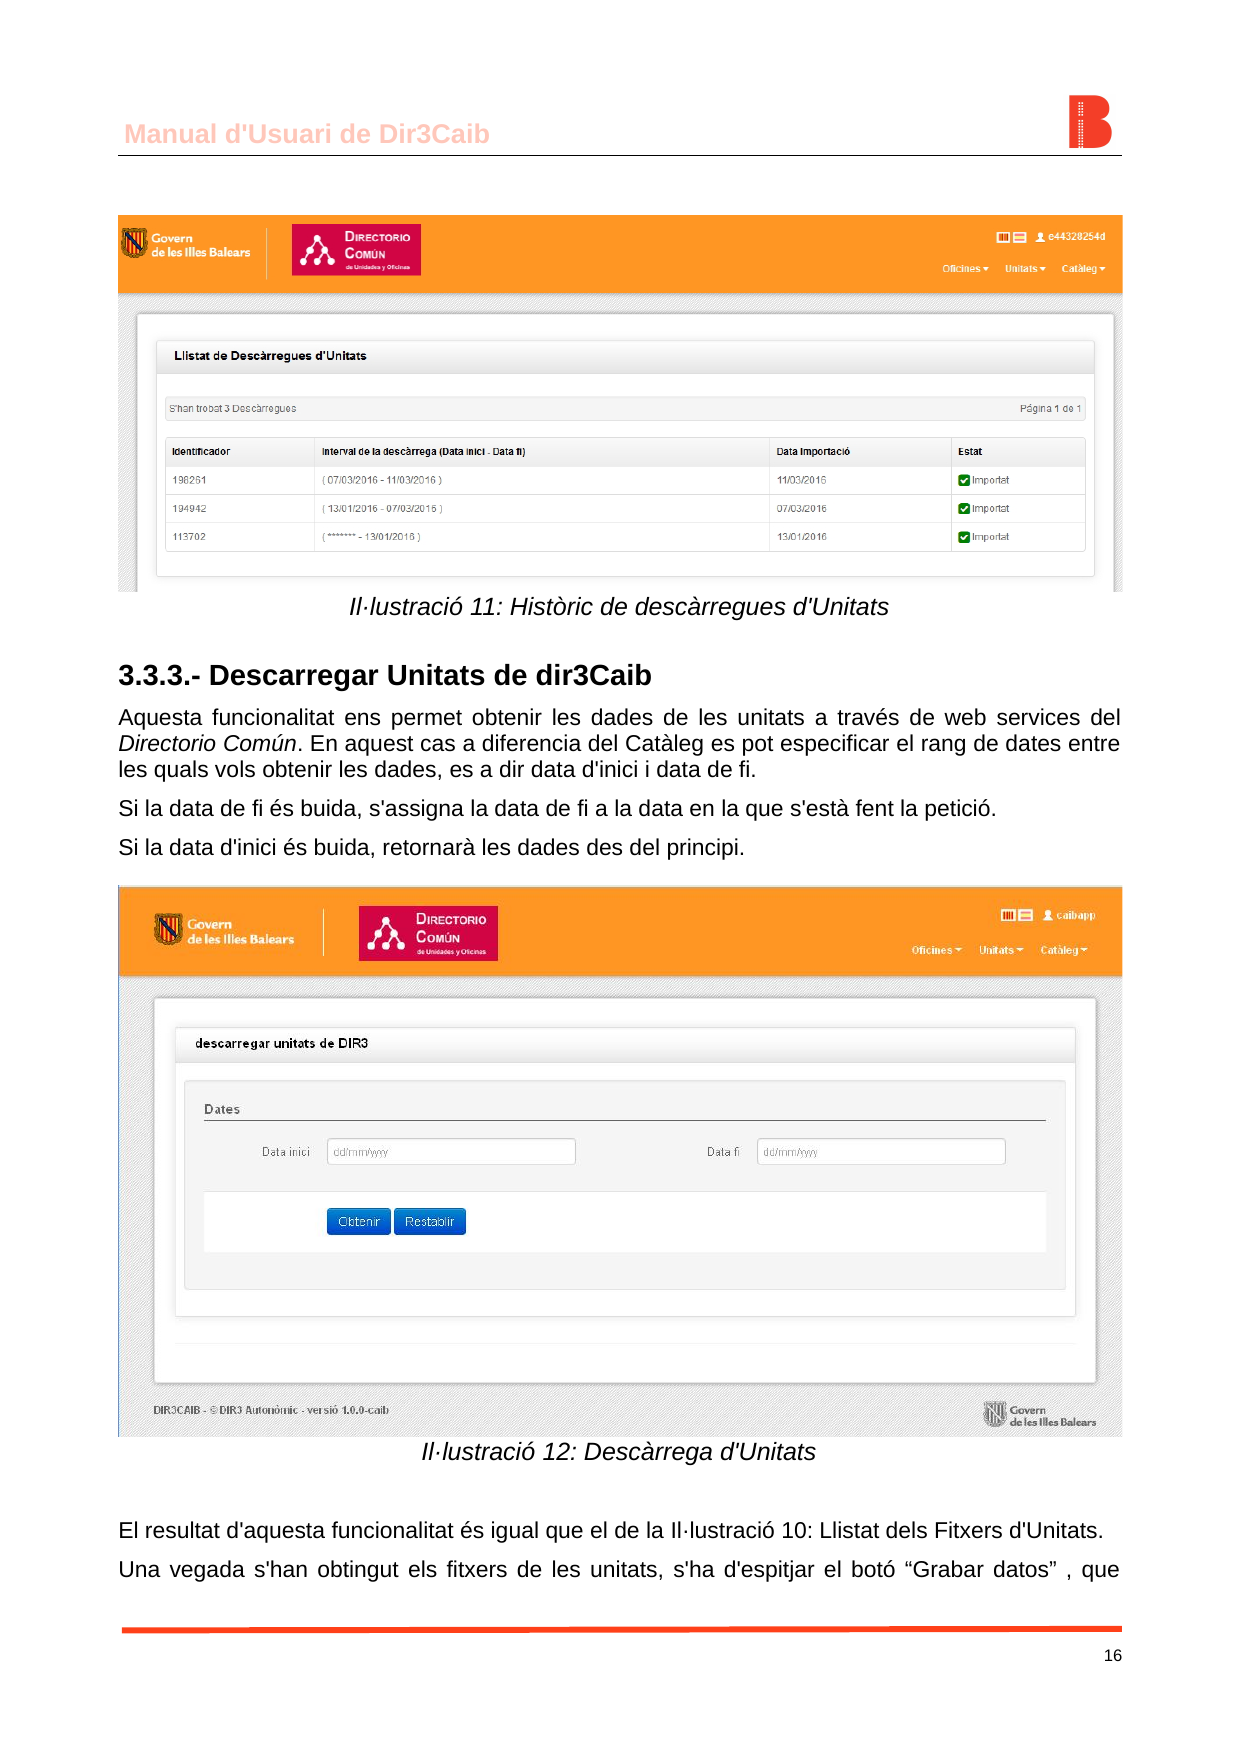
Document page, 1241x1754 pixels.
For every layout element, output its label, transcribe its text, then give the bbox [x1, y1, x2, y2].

subtitle Descarregar Unitats de dir3Caib [118, 658, 1122, 691]
text El resultat d'aquesta funcionalitat és igual que el de la Il·lustració 10: Llistat dels Fitxers d'Unitats. [118, 1517, 1122, 1543]
text Il·lustració 11: Històric de descàrregues d'Unitats [118, 592, 1123, 620]
picture [1063, 94, 1117, 150]
text Una vegada s'han obtingut els fitxers de les unitats, s'ha d'espitjar el botó “Grabar datos” , que [118, 1556, 1122, 1582]
picture [118, 215, 1123, 592]
text Si la data de fi és buida, s'assigna la data de fi a la data en la que s'està fent la petició. [118, 795, 1122, 822]
picture [118, 885, 1123, 1437]
text Il·lustració 12: Descàrrega d'Unitats [118, 1437, 1122, 1465]
text Si la data d'inici és buida, retornarà les dades des del principi. [118, 834, 1122, 861]
text Aquesta funcionalitat ens permet obtenir les dades de les unitats a través de web services del Directorio Común. En aquest cas a diferencia del Catàleg es pot especificar el rang de dates entre les quals vols obtenir les dades, es a dir data d'inici i data de fi. [118, 704, 1122, 783]
